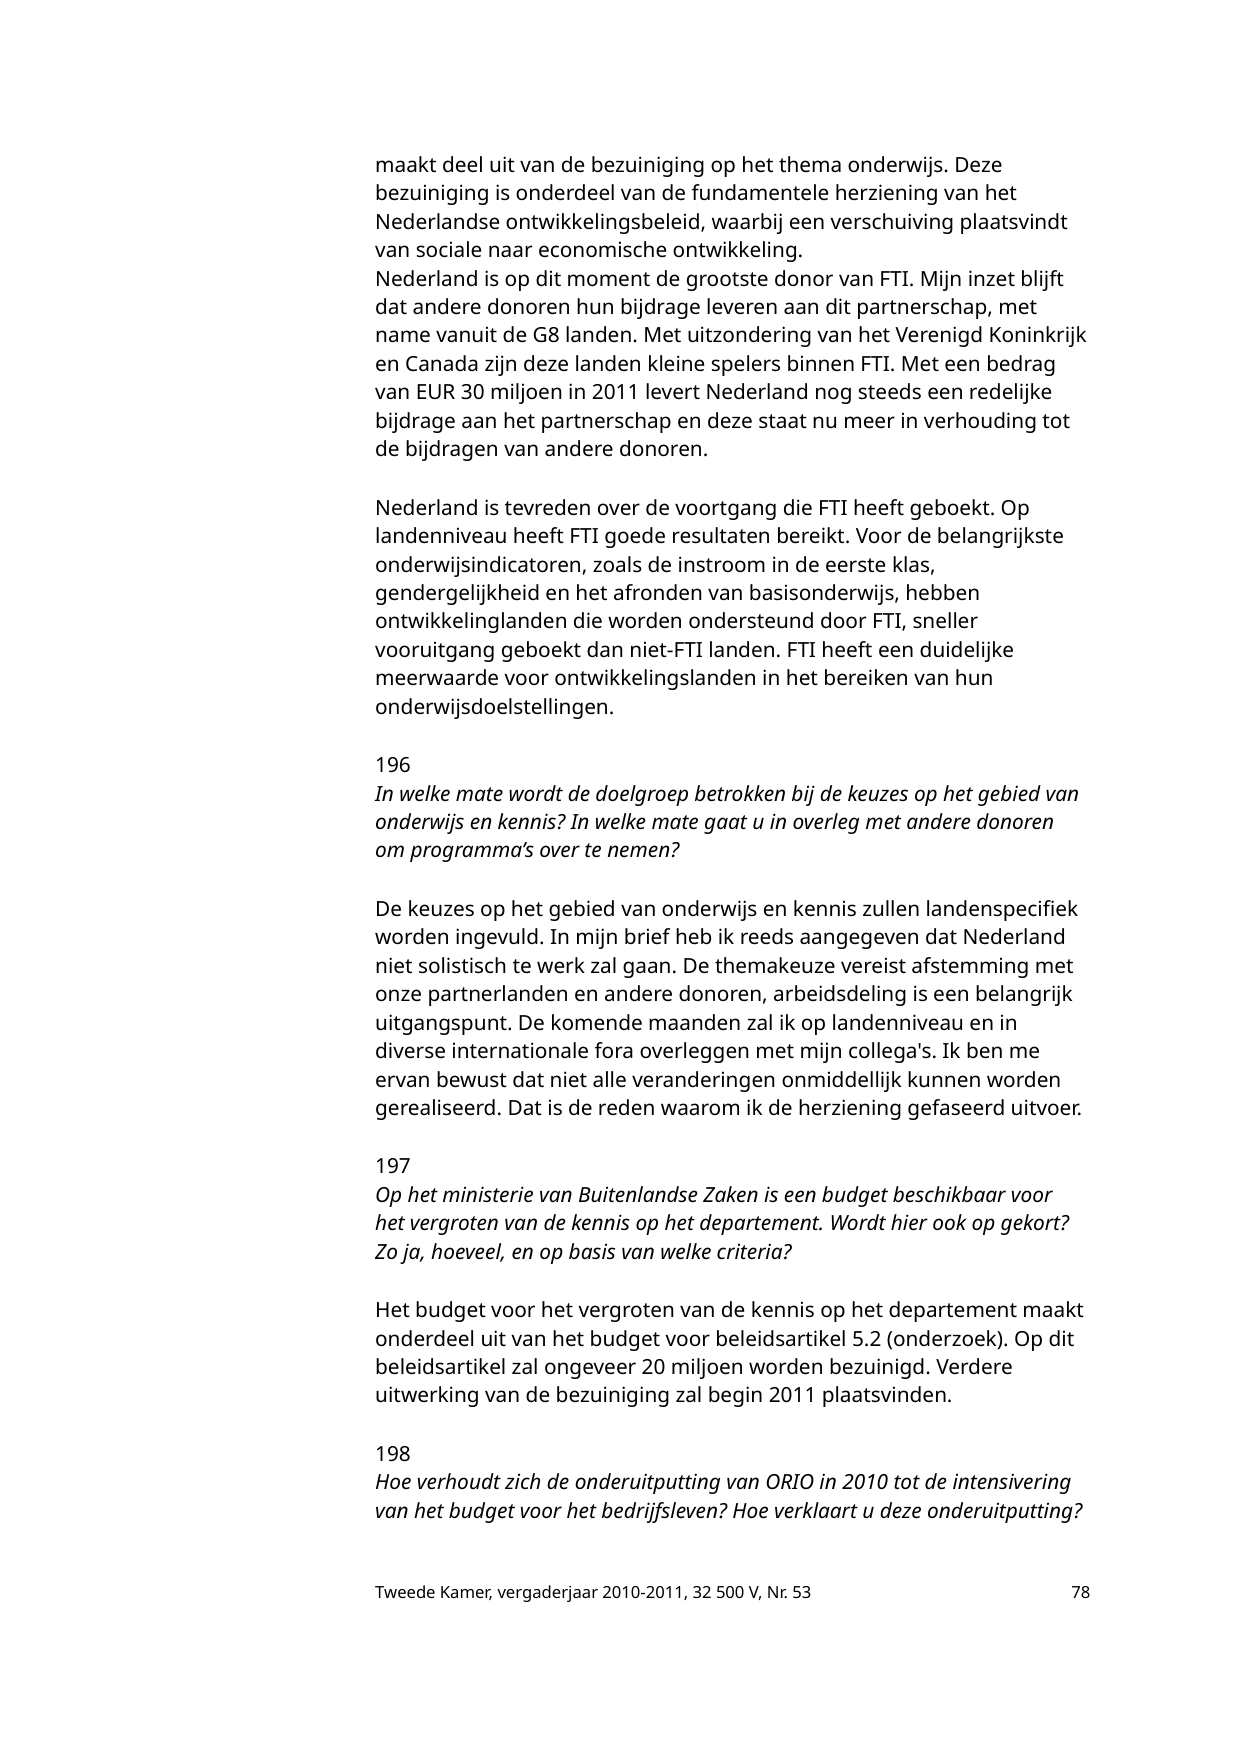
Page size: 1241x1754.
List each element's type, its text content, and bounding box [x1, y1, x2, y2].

text 197 [375, 1152, 1090, 1180]
text 198 [375, 1439, 1090, 1467]
text De keuzes op het gebied van onderwijs en kennis zullen landenspecifiek worden ingevuld. In mijn brief heb ik reeds aangegeven dat Nederland niet solistisch te werk zal gaan. De themakeuze vereist afstemming met onze partnerlanden en andere donoren, arbeidsdeling is een belangrijk uitgangspunt. De komende maanden zal ik op landenniveau en in diverse internationale fora overleggen met mijn collega's. Ik ben me ervan bewust dat niet alle veranderingen onmiddellijk kunnen worden gerealiseerd. Dat is de reden waarom ik de herziening gefaseerd uitvoer. [375, 894, 1090, 1122]
text In welke mate wordt de doelgroep betrokken bij de keuzes op het gebied van onderwijs en kennis? In welke mate gaat u in overleg met andere donoren om programma’s over te nemen? [375, 779, 1090, 864]
text Nederland is tevreden over de voortgang die FTI heeft geboekt. Op landenniveau heeft FTI goede resultaten bereikt. Voor de belangrijkste onderwijsindicatoren, zoals de instroom in de eerste klas, gendergelijkheid en het afronden van basisonderwijs, hebben ontwikkelinglanden die worden ondersteund door FTI, sneller vooruitgang geboekt dan niet-FTI landen. FTI heeft een duidelijke meerwaarde voor ontwikkelingslanden in het bereiken van hun onderwijsdoelstellingen. [375, 493, 1090, 720]
text maakt deel uit van de bezuiniging op het thema onderwijs. Deze bezuiniging is onderdeel van de fundamentele herziening van het Nederlandse ontwikkelingsbeleid, waarbij een verschuiving plaatsvindt van sociale naar economische ontwikkeling. [375, 150, 1090, 264]
text Op het ministerie van Buitenlandse Zaken is een budget beschikbaar voor het vergroten van de kennis op het departement. Wordt hier ook op gekort? Zo ja, hoeveel, en op basis van welke criteria? [375, 1180, 1090, 1265]
text Het budget voor het vergroten van de kennis op het departement maakt onderdeel uit van het budget voor beleidsartikel 5.2 (onderzoek). Op dit beleidsartikel zal ongeveer 20 miljoen worden bezuinigd. Verdere uitwerking van de bezuiniging zal begin 2011 plaatsvinden. [375, 1295, 1090, 1409]
text 196 [375, 750, 1090, 779]
text Hoe verhoudt zich de onderuitputting van ORIO in 2010 tot de intensivering van het budget voor het bedrijfsleven? Hoe verklaart u deze onderuitputting? [375, 1467, 1090, 1524]
text Nederland is op dit moment de grootste donor van FTI. Mijn inzet blijft dat andere donoren hun bijdrage leveren aan dit partnerschap, met name vanuit de G8 landen. Met uitzondering van het Verenigd Koninkrijk en Canada zijn deze landen kleine spelers binnen FTI. Met een bedrag van EUR 30 miljoen in 2011 levert Nederland nog steeds een redelijke bijdrage aan het partnerschap en deze staat nu meer in verhouding tot de bijdragen van andere donoren. [375, 264, 1090, 463]
